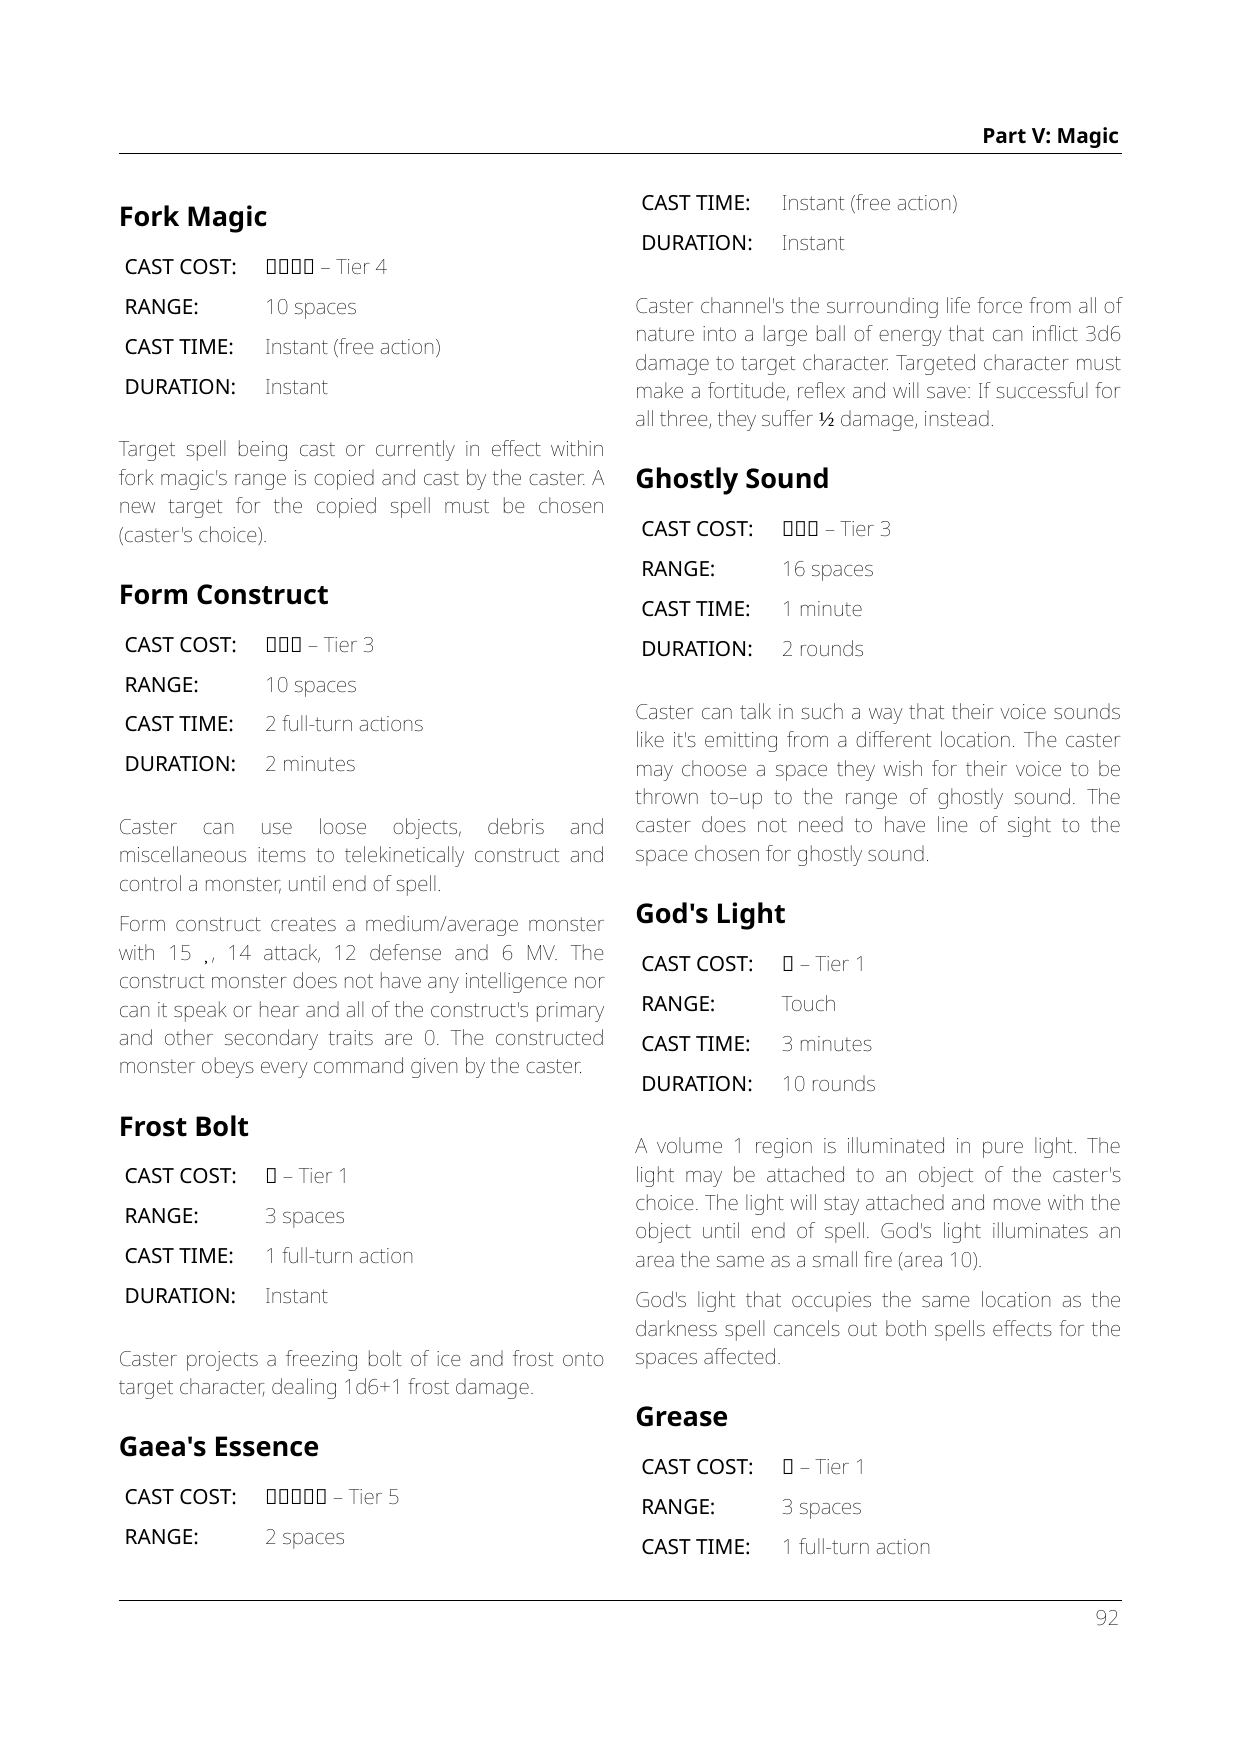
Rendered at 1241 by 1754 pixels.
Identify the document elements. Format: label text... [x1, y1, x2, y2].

table_cell 16 spaces [776, 549, 1122, 589]
table_cell RANGE: [635, 983, 776, 1023]
table_header  – Tier 1 [259, 1156, 605, 1196]
table_cell 2 spaces [259, 1516, 605, 1556]
table_cell DURATION: [119, 366, 259, 406]
text God's Light [635, 894, 1122, 931]
text A volume 1 region is illuminated in pure light. The light may be attached to an object of the caster's choice. The light will stay attached and move with the object until end of spell. God's light illuminates an area the same as a small fire (area 10). [635, 1103, 1122, 1273]
table_cell 3 spaces [776, 1487, 1122, 1526]
table_cell DURATION: [635, 1063, 776, 1103]
table_cell DURATION: [119, 744, 259, 784]
table_header CAST COST: [119, 624, 259, 664]
text Grease [635, 1398, 1122, 1435]
table_cell 2 minutes [259, 744, 605, 784]
table_cell 3 spaces [259, 1196, 605, 1236]
text Caster can talk in such a way that their voice sounds like it's emitting from a different location. The caster may choose a space they wish for their voice to be thrown to–up to the range of ghostly sound. The caster does not need to have line of sight to the space chosen for ghostly sound. [635, 668, 1122, 867]
table_header  – Tier 3 [259, 624, 605, 664]
table_cell DURATION: [119, 1276, 259, 1315]
table_cell 10 rounds [776, 1063, 1122, 1103]
table_cell 2 full-turn actions [259, 704, 605, 744]
table_header CAST COST: [119, 1156, 259, 1196]
table_cell 1 minute [776, 589, 1122, 628]
table_cell CAST TIME: [119, 704, 259, 744]
table_cell Instant (free action) [259, 326, 605, 366]
table_cell RANGE: [119, 1196, 259, 1236]
text Fork Magic [118, 198, 605, 234]
text Caster projects a freezing bolt of ice and frost onto target character, dealing 1d6+1 frost damage. [118, 1315, 605, 1401]
table_cell 2 rounds [776, 629, 1122, 668]
table_cell CAST TIME: [119, 326, 259, 366]
table_cell Instant [259, 366, 605, 406]
table_cell 1 full-turn action [776, 1526, 1122, 1566]
table_cell DURATION: [635, 223, 776, 262]
text Ghostly Sound [635, 460, 1122, 497]
table_cell CAST TIME: [635, 1526, 776, 1566]
table_cell RANGE: [119, 1516, 259, 1556]
table_cell 10 spaces [259, 664, 605, 704]
table_cell 10 spaces [259, 286, 605, 326]
text God's light that occupies the same location as the darkness spell cancels out both spells effects for the spaces affected. [635, 1286, 1122, 1371]
text Form Construct [118, 575, 605, 612]
table_header  – Tier 1 [776, 943, 1122, 983]
table_cell Instant (free action) [776, 183, 1122, 222]
table_cell CAST TIME: [119, 1236, 259, 1276]
text Form construct creates a medium/average monster with 15 , 14 attack, 12 defense and 6 MV. The construct monster does not have any intelligence nor can it speak or hear and all of the construct's primary and other secondary traits are 0. The constructed monster obeys every command given by the caster. [118, 909, 605, 1080]
table_header CAST COST: [119, 1477, 259, 1516]
table_cell Touch [776, 983, 1122, 1023]
table_header CAST COST: [635, 1447, 776, 1487]
table_header CAST COST: [635, 509, 776, 549]
text Frost Bolt [118, 1107, 605, 1144]
table_header  – Tier 5 [259, 1477, 605, 1516]
table_header  – Tier 4 [259, 246, 605, 286]
table_cell DURATION: [635, 629, 776, 668]
table_cell RANGE: [635, 549, 776, 589]
table_cell Instant [259, 1276, 605, 1315]
table_cell 3 minutes [776, 1023, 1122, 1063]
table_cell RANGE: [119, 664, 259, 704]
table_header  – Tier 3 [776, 509, 1122, 549]
table_header  – Tier 1 [776, 1447, 1122, 1487]
table_cell RANGE: [635, 1487, 776, 1526]
text Caster can use loose objects, debris and miscellaneous items to telekinetically construct and control a monster, until end of spell. [118, 784, 605, 897]
table_cell CAST TIME: [635, 183, 776, 222]
table_header CAST COST: [119, 246, 259, 286]
table_cell 1 full-turn action [259, 1236, 605, 1276]
text Caster channel's the surrounding life force from all of nature into a large ball of energy that can inflict 3d6 damage to target character. Targeted character must make a fortitude, reflex and will save: If successful for all three, they suffer ½ damage, instead. [635, 262, 1122, 433]
table_cell RANGE: [119, 286, 259, 326]
table_cell CAST TIME: [635, 1023, 776, 1063]
text Target spell being cast or currently in effect within fork magic's range is copied and cast by the caster. A new target for the copied spell must be chosen (caster's choice). [118, 406, 605, 548]
table_cell CAST TIME: [635, 589, 776, 628]
text Gaea's Essence [118, 1428, 605, 1464]
table_cell Instant [776, 223, 1122, 262]
table_header CAST COST: [635, 943, 776, 983]
